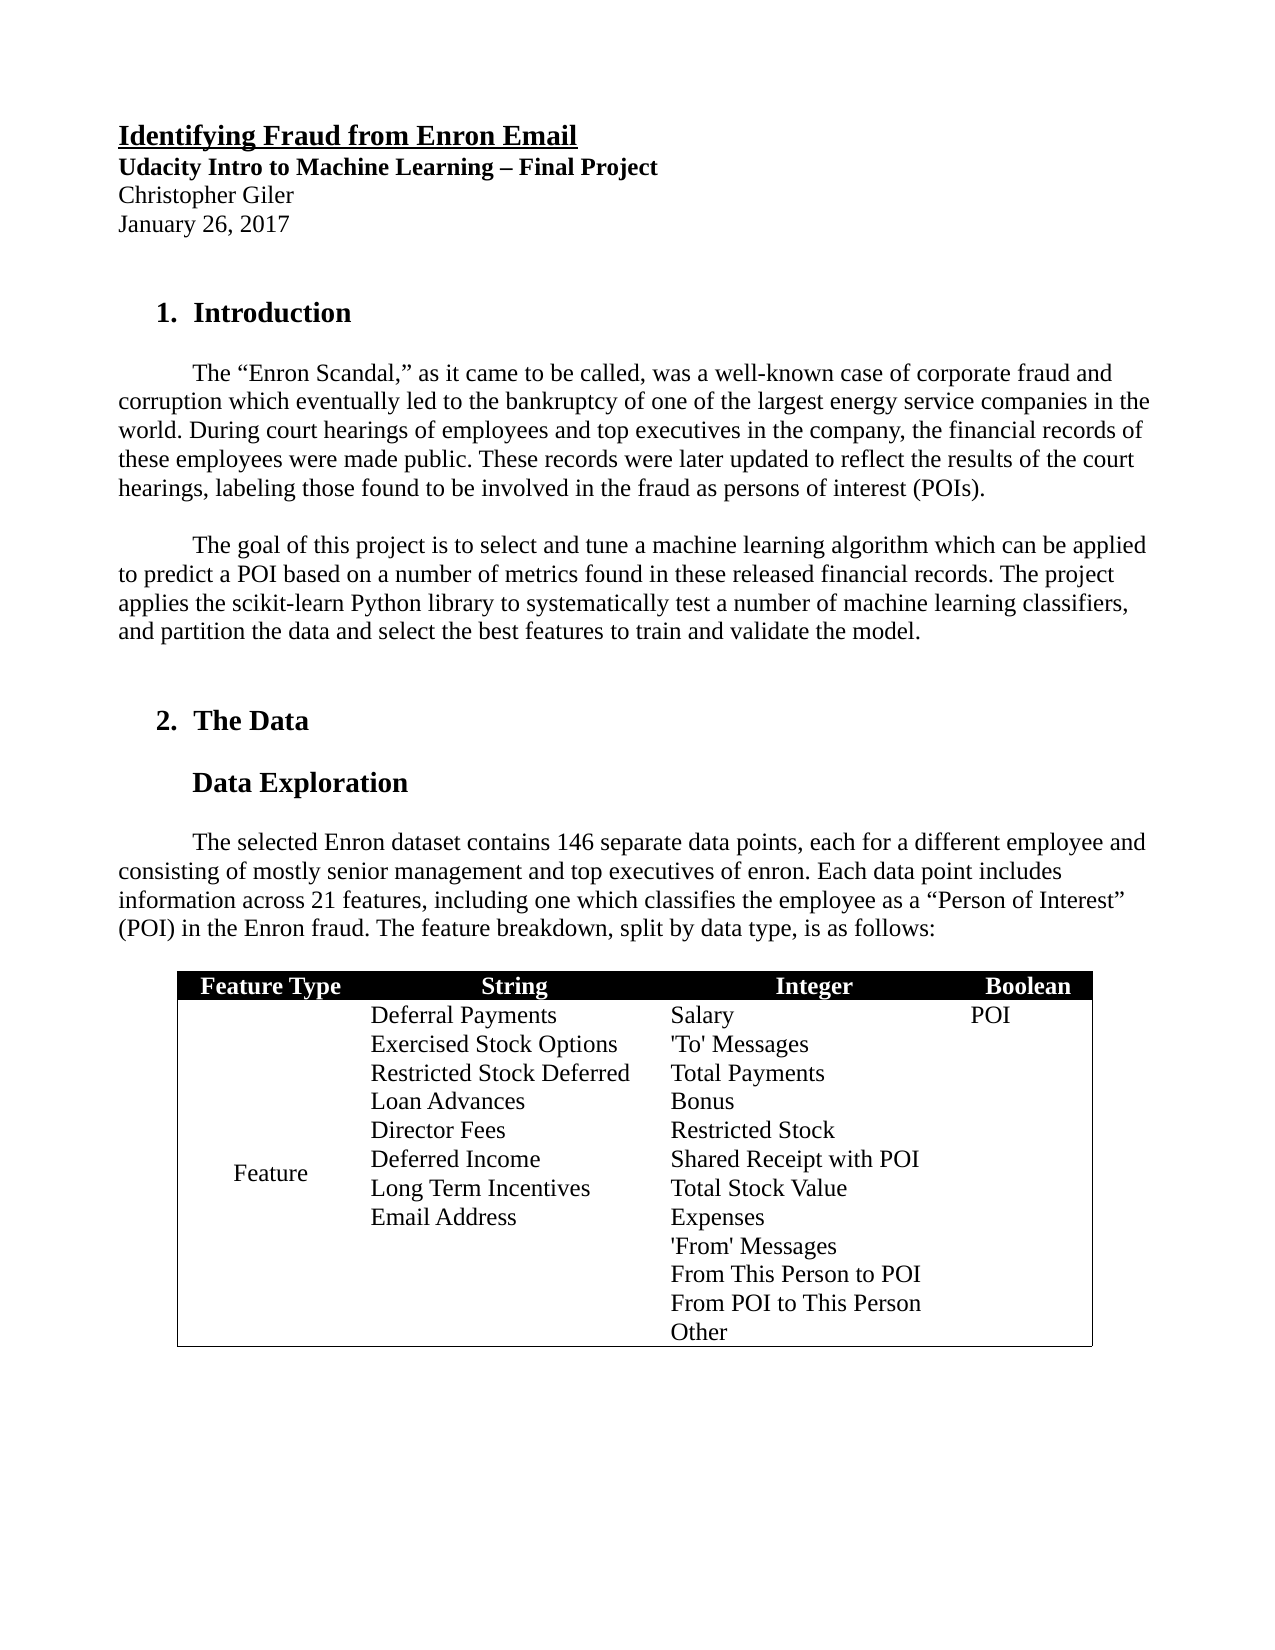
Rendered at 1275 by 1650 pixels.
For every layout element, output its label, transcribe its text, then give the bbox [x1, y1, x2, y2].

table_cell [964, 1144, 1092, 1173]
table_cell [964, 1086, 1092, 1115]
table_cell [964, 1058, 1092, 1086]
table_cell 'From' Messages [664, 1231, 964, 1259]
text Identifying Fraud from Enron Email [118, 118, 1157, 152]
table_cell [964, 1115, 1092, 1144]
list Introduction [156, 295, 1157, 329]
table_cell Restricted Stock [664, 1115, 964, 1144]
table_cell Total Stock Value [664, 1173, 964, 1202]
text January 26, 2017 [118, 209, 1157, 238]
list The Data [156, 703, 1157, 736]
table_cell Other [664, 1317, 964, 1346]
table_cell [964, 1317, 1092, 1346]
text The goal of this project is to select and tune a machine learning algorithm which can be applied to predict a POI based on a number of metrics found in these released financial records. The project applies the scikit-learn Python library to systematically test a number of machine learning classifiers, and partition the data and select the best features to train and validate the model. [118, 530, 1157, 645]
table_header String [364, 972, 664, 1000]
table_cell [364, 1317, 664, 1346]
table_cell 'To' Messages [664, 1029, 964, 1057]
table_cell [364, 1231, 664, 1259]
table_cell Shared Receipt with POI [664, 1144, 964, 1173]
table_cell Expenses [664, 1202, 964, 1231]
text The “Enron Scandal,” as it came to be called, was a well-known case of corporate fraud and corruption which eventually led to the bankruptcy of one of the largest energy service companies in the world. During court hearings of employees and top executives in the company, the financial records of these employees were made public. These records were later updated to reflect the results of the court hearings, labeling those found to be involved in the fraud as persons of interest (POIs). [118, 358, 1157, 501]
table_cell Deferred Income [364, 1144, 664, 1173]
table_cell Loan Advances [364, 1086, 664, 1115]
table_cell Exercised Stock Options [364, 1029, 664, 1057]
table_header Boolean [964, 972, 1092, 1000]
table_cell Salary [664, 1000, 964, 1029]
table_header Integer [664, 972, 964, 1000]
table_cell POI [964, 1000, 1092, 1029]
text Christopher Giler [118, 180, 1157, 209]
table_cell Deferral Payments [364, 1000, 664, 1029]
table_cell [964, 1260, 1092, 1288]
text Data Exploration [118, 765, 1157, 798]
table_cell [364, 1260, 664, 1288]
table_cell Long Term Incentives [364, 1173, 664, 1202]
table_cell [964, 1288, 1092, 1317]
text Udacity Intro to Machine Learning – Final Project [118, 152, 1157, 180]
table_cell [964, 1231, 1092, 1259]
table_cell Feature [178, 1000, 364, 1346]
table_cell Director Fees [364, 1115, 664, 1144]
table_cell [964, 1173, 1092, 1202]
table_cell Email Address [364, 1202, 664, 1231]
table_cell [964, 1202, 1092, 1231]
table_header Feature Type [178, 972, 364, 1000]
table_cell Restricted Stock Deferred [364, 1058, 664, 1086]
table_cell [964, 1029, 1092, 1057]
table_cell From This Person to POI [664, 1260, 964, 1288]
table_cell [364, 1288, 664, 1317]
text The selected Enron dataset contains 146 separate data points, each for a different employee and consisting of mostly senior management and top executives of enron. Each data point includes information across 21 features, including one which classifies the employee as a “Person of Interest” (POI) in the Enron fraud. The feature breakdown, split by data type, is as follows: [118, 827, 1157, 942]
table_cell From POI to This Person [664, 1288, 964, 1317]
table_cell Bonus [664, 1086, 964, 1115]
table_cell Total Payments [664, 1058, 964, 1086]
